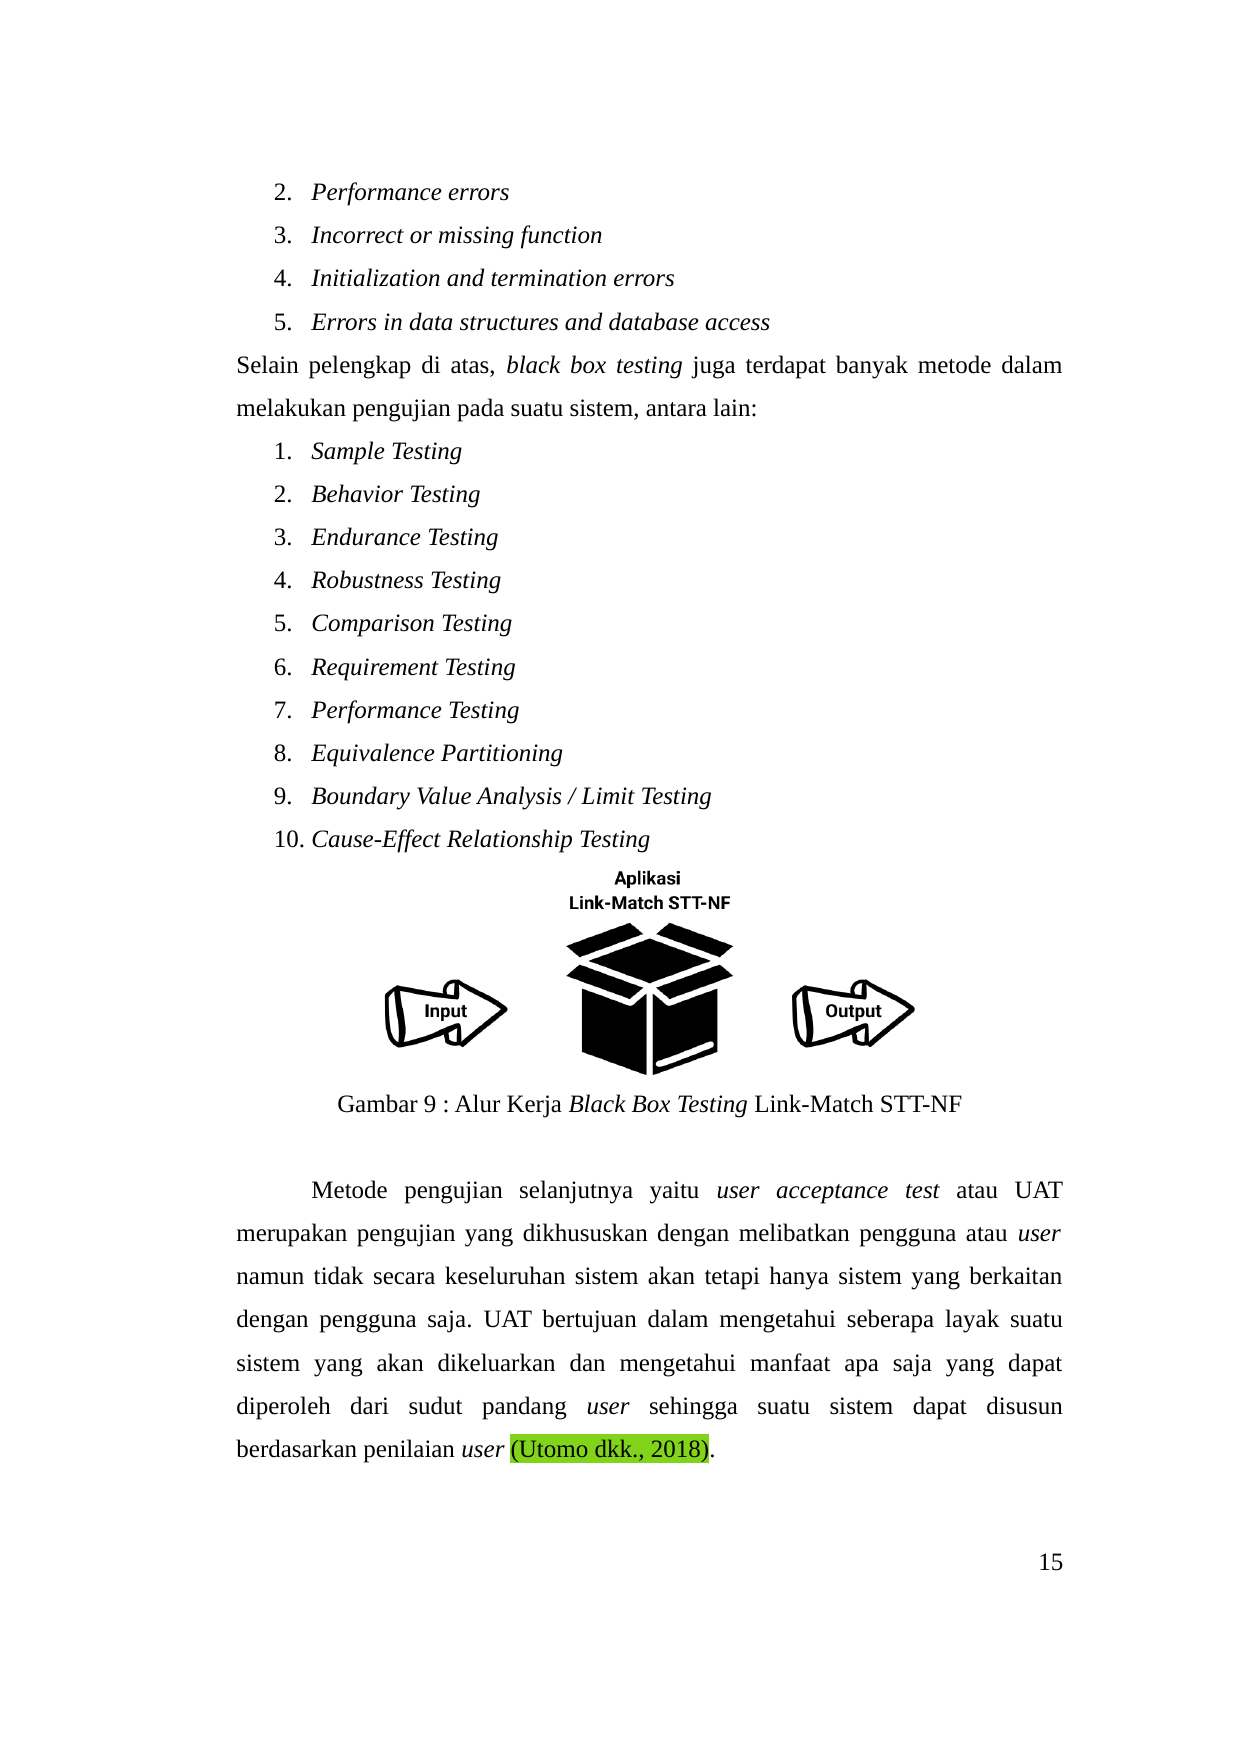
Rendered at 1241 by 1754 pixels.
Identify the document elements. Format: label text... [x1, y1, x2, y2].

list Endurance Testing [274, 522, 1063, 551]
text Selain pelengkap di atas, black box testing juga terdapat banyak metode dalam melakukan pengujian pada suatu sistem, antara lain: [236, 350, 1063, 422]
list Incorrect or missing function [274, 220, 1063, 249]
list Behavior Testing [274, 479, 1063, 508]
list Sample Testing [274, 436, 1063, 465]
list Errors in data structures and database access [274, 307, 1063, 335]
text Gambar 9 : Alur Kerja Black Box Testing Link-Match STT-NF [236, 1089, 1063, 1118]
list Equivalence Partitioning [274, 738, 1063, 767]
list Requirement Testing [274, 652, 1063, 680]
list Performance errors [274, 177, 1063, 206]
text Metode pengujian selanjutnya yaitu user acceptance test atau UAT merupakan pengujian yang dikhususkan dengan melibatkan pengguna atau user namun tidak secara keseluruhan sistem akan tetapi hanya sistem yang berkaitan dengan pengguna saja. UAT bertujuan dalam mengetahui seberapa layak suatu sistem yang akan dikeluarkan dan mengetahui manfaat apa saja yang dapat diperoleh dari sudut pandang user sehingga suatu sistem dapat disusun berdasarkan penilaian user (Utomo dkk., 2018). [236, 1175, 1063, 1463]
list Boundary Value Analysis / Limit Testing [274, 781, 1063, 810]
list Initialization and termination errors [274, 263, 1063, 292]
list Comparison Testing [274, 608, 1063, 637]
list Robustness Testing [274, 565, 1063, 594]
list Performance Testing [274, 695, 1063, 723]
list Cause-Effect Relationship Testing [274, 824, 1063, 853]
picture [384, 867, 915, 1075]
